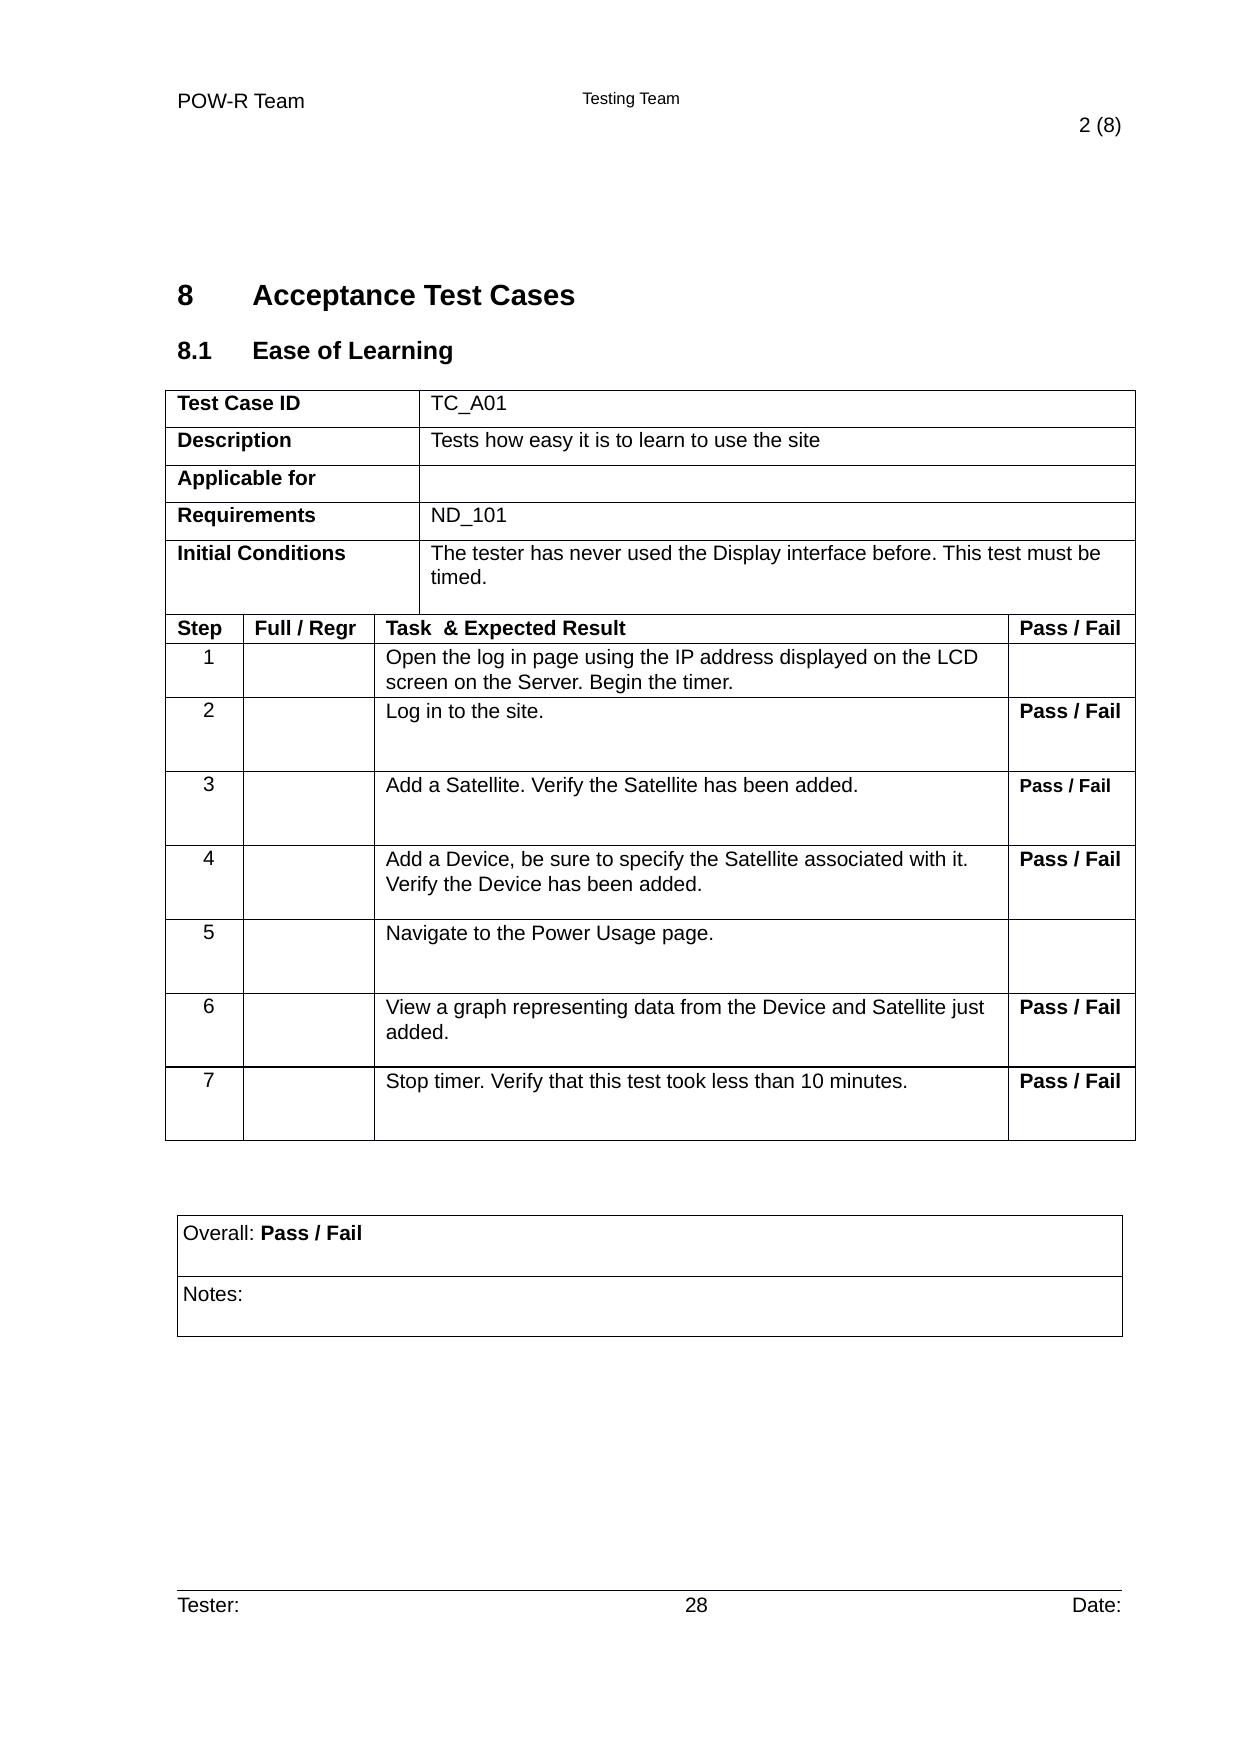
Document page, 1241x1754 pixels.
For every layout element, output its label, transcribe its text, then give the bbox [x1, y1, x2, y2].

table_cell [166, 1068, 243, 1140]
table_cell [166, 920, 243, 992]
table_cell Pass / Fail [1009, 698, 1135, 771]
table_cell Pass / Fail [1009, 846, 1135, 918]
subtitle Acceptance Test Cases [177, 277, 1122, 311]
table_cell [244, 644, 374, 697]
table_cell Stop timer. Verify that this test took less than 10 minutes. [375, 1068, 1008, 1140]
table_cell Task & Expected Result [375, 615, 1008, 643]
table_cell [244, 698, 374, 771]
table_cell [166, 994, 243, 1066]
table_cell [244, 994, 374, 1066]
table_cell [166, 644, 243, 697]
table_cell Pass / Fail [1009, 615, 1135, 643]
table_cell [244, 1068, 374, 1140]
table_cell Navigate to the Power Usage page. [375, 920, 1008, 992]
table_cell Step [166, 615, 243, 643]
table_cell Pass / Fail [1009, 994, 1135, 1066]
table_cell [1009, 644, 1135, 697]
table_cell Add a Device, be sure to specify the Satellite associated with it. Verify the Device has been added. [375, 846, 1008, 918]
table_cell Initial Conditions [166, 541, 419, 614]
table_cell Add a Satellite. Verify the Satellite has been added. [375, 772, 1008, 844]
table_cell Pass / Fail [1009, 1068, 1135, 1140]
table_header Test Case ID [166, 391, 419, 427]
table_cell The tester has never used the Display interface before. This test must be timed. [420, 541, 1135, 614]
table_cell Pass / Fail [1009, 772, 1135, 844]
table_cell Notes: [178, 1277, 1122, 1336]
table_cell Full / Regr [244, 615, 374, 643]
table_cell View a graph representing data from the Device and Satellite just added. [375, 994, 1008, 1066]
table_cell ND_101 [420, 503, 1135, 540]
table_header TC_A01 [420, 391, 1135, 427]
table_cell Description [166, 428, 419, 465]
table_cell [1009, 920, 1135, 992]
table_cell [244, 920, 374, 992]
table_cell Log in to the site. [375, 698, 1008, 771]
table_cell Requirements [166, 503, 419, 540]
table_cell [420, 466, 1135, 502]
table_cell [166, 772, 243, 844]
table_cell Applicable for [166, 466, 419, 502]
table_cell [244, 772, 374, 844]
table_header Overall: Pass / Fail [178, 1216, 1122, 1276]
table_cell [166, 846, 243, 918]
table_cell Tests how easy it is to learn to use the site [420, 428, 1135, 465]
table_cell [166, 698, 243, 771]
table_cell Open the log in page using the IP address displayed on the LCD screen on the Server. Begin the timer. [375, 644, 1008, 697]
subtitle Ease of Learning [177, 336, 1122, 365]
table_cell [244, 846, 374, 918]
